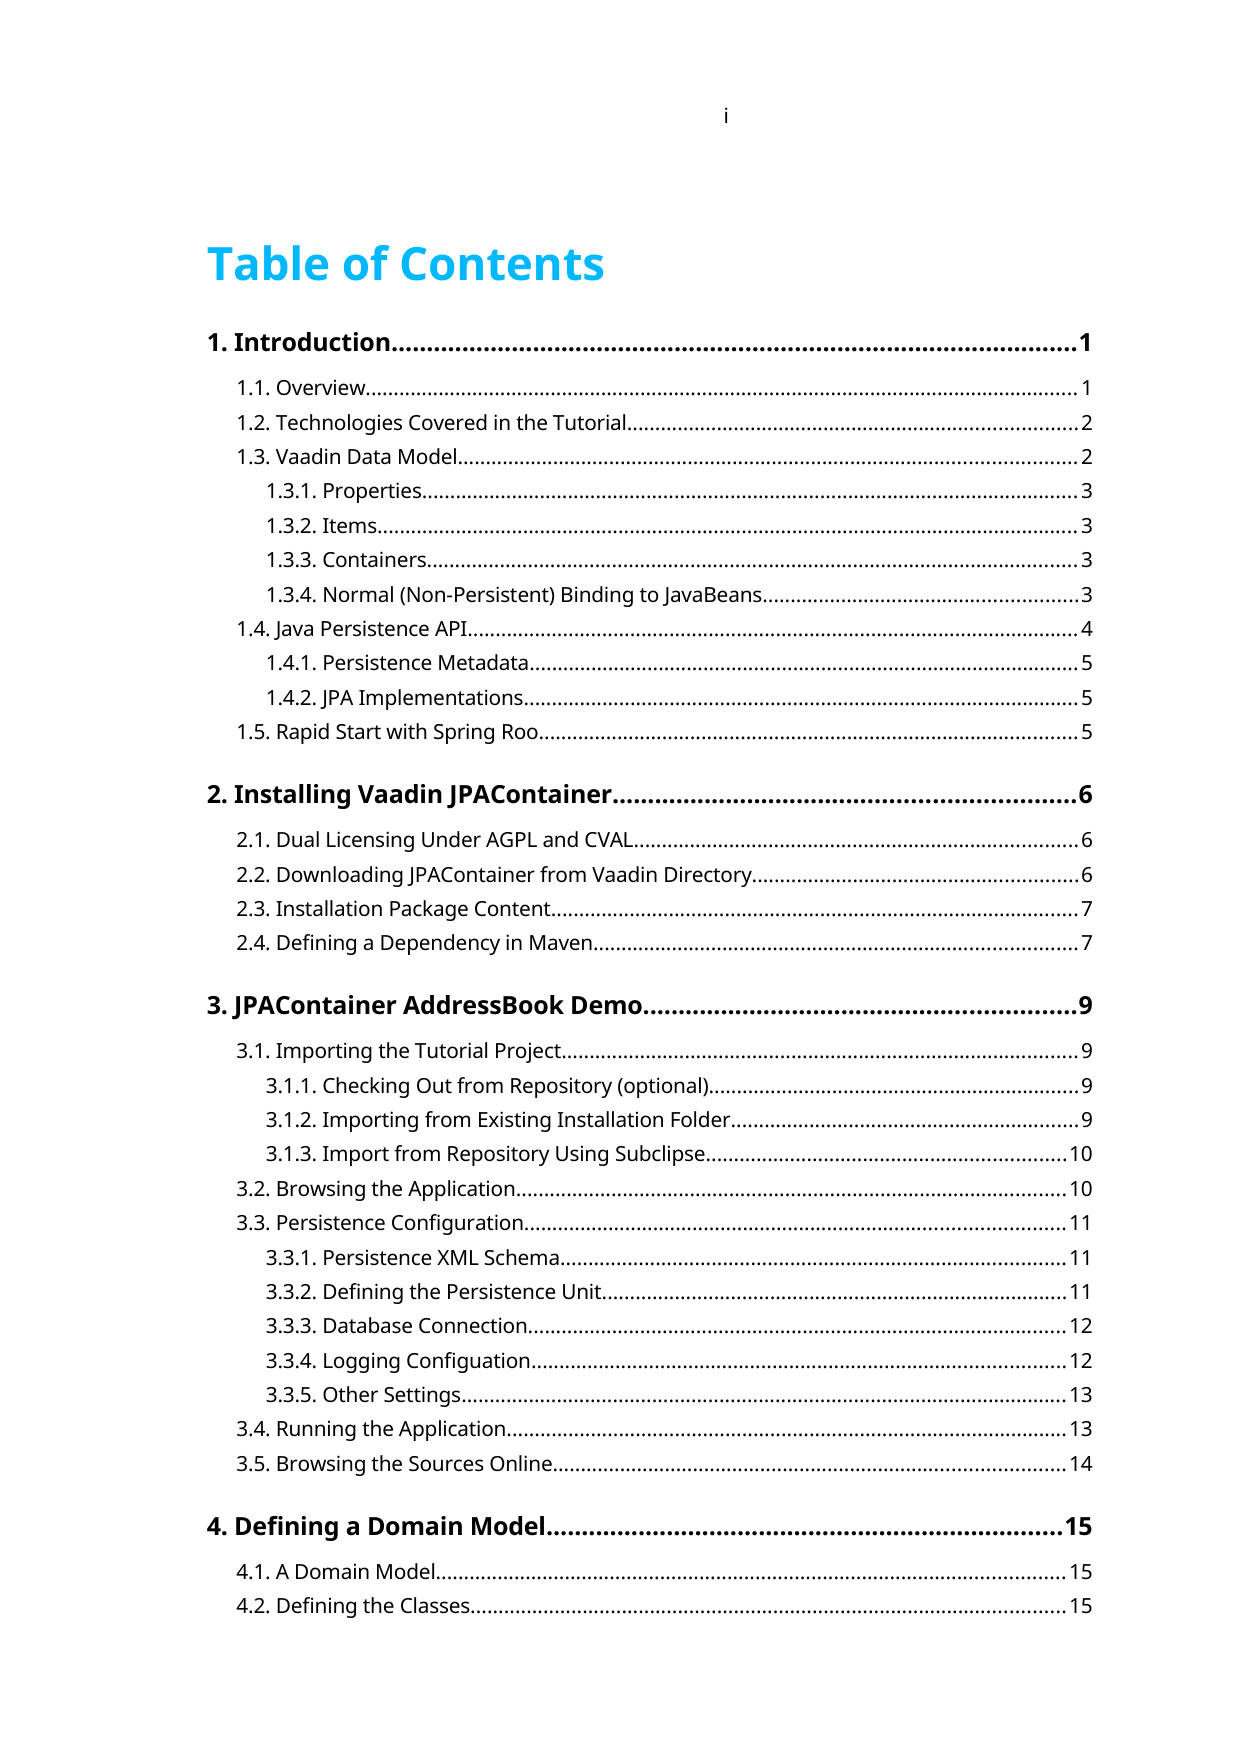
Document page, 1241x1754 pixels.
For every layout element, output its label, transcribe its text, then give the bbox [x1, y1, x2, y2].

text 3.5. Browsing the Sources Online 14 [236, 1449, 1093, 1477]
text 1.1. Overview 1 [236, 373, 1093, 402]
text 1.3. Vaadin Data Model 2 [236, 442, 1093, 471]
text 1.2. Technologies Covered in the Tutorial 2 [236, 408, 1093, 436]
text 1.4.1. Persistence Metadata 5 [266, 648, 1093, 677]
text 2. Installing Vaadin JPAContainer 6 [207, 776, 1093, 811]
text 3.3.2. Defining the Persistence Unit 11 [266, 1277, 1093, 1306]
text 3.1. Importing the Tutorial Project 9 [236, 1036, 1093, 1065]
text 2.2. Downloading JPAContainer from Vaadin Directory 6 [236, 860, 1093, 888]
text 3.3. Persistence Configuration 11 [236, 1208, 1093, 1237]
text 2.4. Defining a Dependency in Maven 7 [236, 928, 1093, 957]
text 3.3.4. Logging Configuation 12 [266, 1346, 1093, 1374]
text 2.1. Dual Licensing Under AGPL and CVAL 6 [236, 825, 1093, 854]
text 3.3.1. Persistence XML Schema 11 [266, 1243, 1093, 1271]
text 4.1. A Domain Model 15 [236, 1557, 1093, 1585]
text 1.3.1. Properties 3 [266, 477, 1093, 505]
text 1.3.3. Containers 3 [266, 545, 1093, 574]
text 1.3.4. Normal (Non-Persistent) Binding to JavaBeans 3 [266, 580, 1093, 608]
text 4.2. Defining the Classes 15 [236, 1591, 1093, 1620]
text 3.1.1. Checking Out from Repository (optional) 9 [266, 1071, 1093, 1099]
text 4. Defining a Domain Model 15 [207, 1508, 1093, 1542]
text 1.5. Rapid Start with Spring Roo 5 [236, 717, 1093, 746]
text 3. JPAContainer AddressBook Demo 9 [207, 988, 1093, 1022]
subtitle Table of Contents [207, 232, 1093, 294]
text 3.3.5. Other Settings 13 [266, 1380, 1093, 1409]
text 3.2. Browsing the Application 10 [236, 1174, 1093, 1202]
text 1.4. Java Persistence API 4 [236, 614, 1093, 643]
text 3.1.3. Import from Repository Using Subclipse 10 [266, 1139, 1093, 1168]
text 1. Introduction 1 [207, 325, 1093, 359]
text 3.3.3. Database Connection 12 [266, 1311, 1093, 1340]
text 1.3.2. Items 3 [266, 511, 1093, 539]
text 3.4. Running the Application 13 [236, 1414, 1093, 1443]
text 3.1.2. Importing from Existing Installation Folder 9 [266, 1105, 1093, 1134]
text 2.3. Installation Package Content 7 [236, 894, 1093, 922]
text 1.4.2. JPA Implementations 5 [266, 683, 1093, 711]
